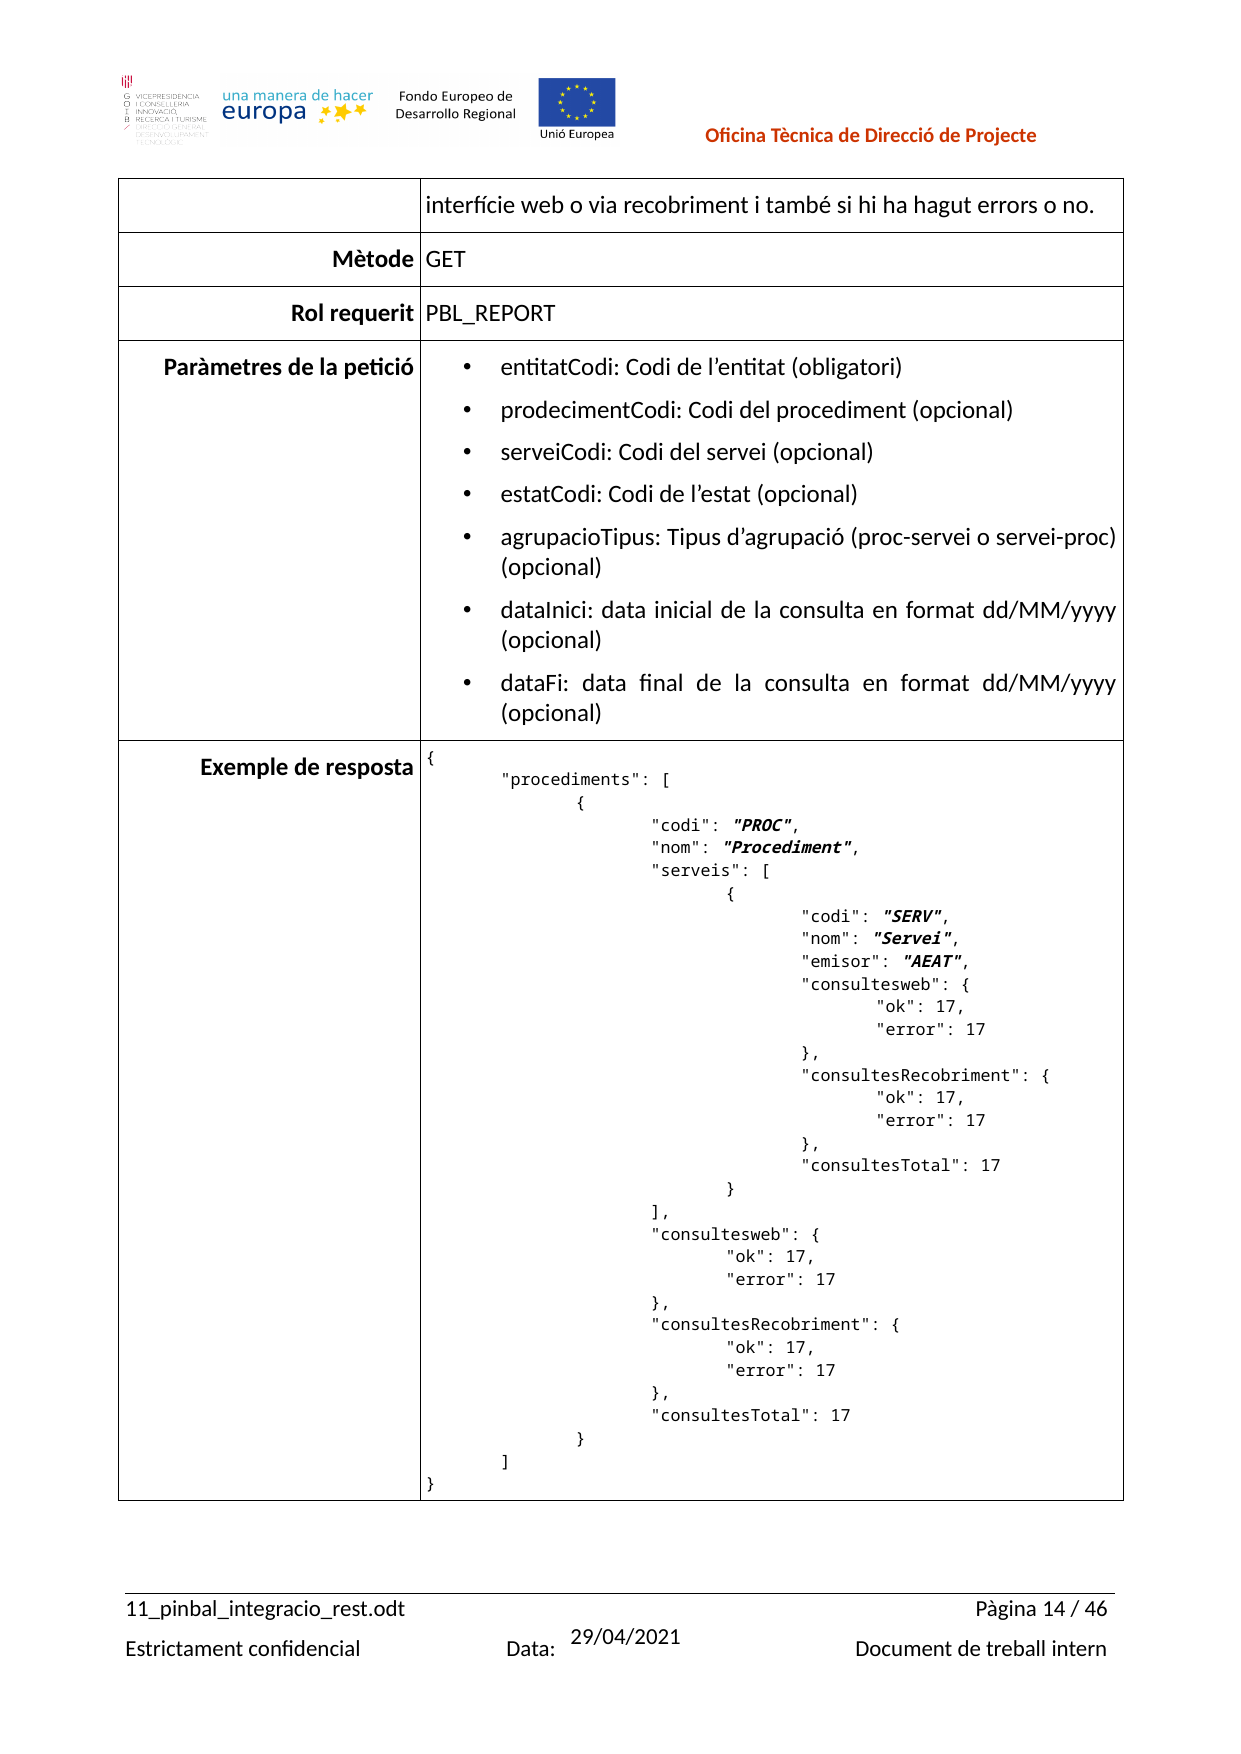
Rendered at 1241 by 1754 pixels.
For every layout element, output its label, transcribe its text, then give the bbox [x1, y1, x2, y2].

table_cell Rol requerit [119, 287, 420, 339]
table_cell [119, 179, 420, 232]
table_cell interfície web o via recobriment i també si hi ha hagut errors o no. [421, 179, 1123, 232]
picture [219, 73, 621, 147]
table_cell PBL_REPORT [421, 287, 1123, 339]
table_cell GET [421, 233, 1123, 286]
table_cell Mètode [119, 233, 420, 286]
table_cell { "procediments": [ { "codi": "PROC", "nom": "Procediment", "serveis": [ { "codi": "SERV", "nom": "Servei", "emisor": "AEAT", "consultesweb": { "ok": 17, "error": 17 }, "consultesRecobriment": { "ok": 17, "error": 17 }, "consultesTotal": 17 } ], "consultesweb": { "ok": 17, "error": 17 }, "consultesRecobriment": { "ok": 17, "error": 17 }, "consultesTotal": 17 } ] } [421, 741, 1123, 1500]
table_cell entitatCodi: Codi de l’entitat (obligatori) prodecimentCodi: Codi del procediment (opcional) serveiCodi: Codi del servei (opcional) estatCodi: Codi de l’estat (opcional) agrupacioTipus: Tipus d’agrupació (proc-servei o servei-proc) (opcional) dataInici: data inicial de la consulta en format dd/MM/yyyy (opcional) dataFi: data final de la consulta en format dd/MM/yyyy (opcional) [421, 341, 1123, 739]
picture [118, 73, 213, 147]
table_cell Exemple de resposta [119, 741, 420, 1500]
table_cell Paràmetres de la petició [119, 341, 420, 739]
